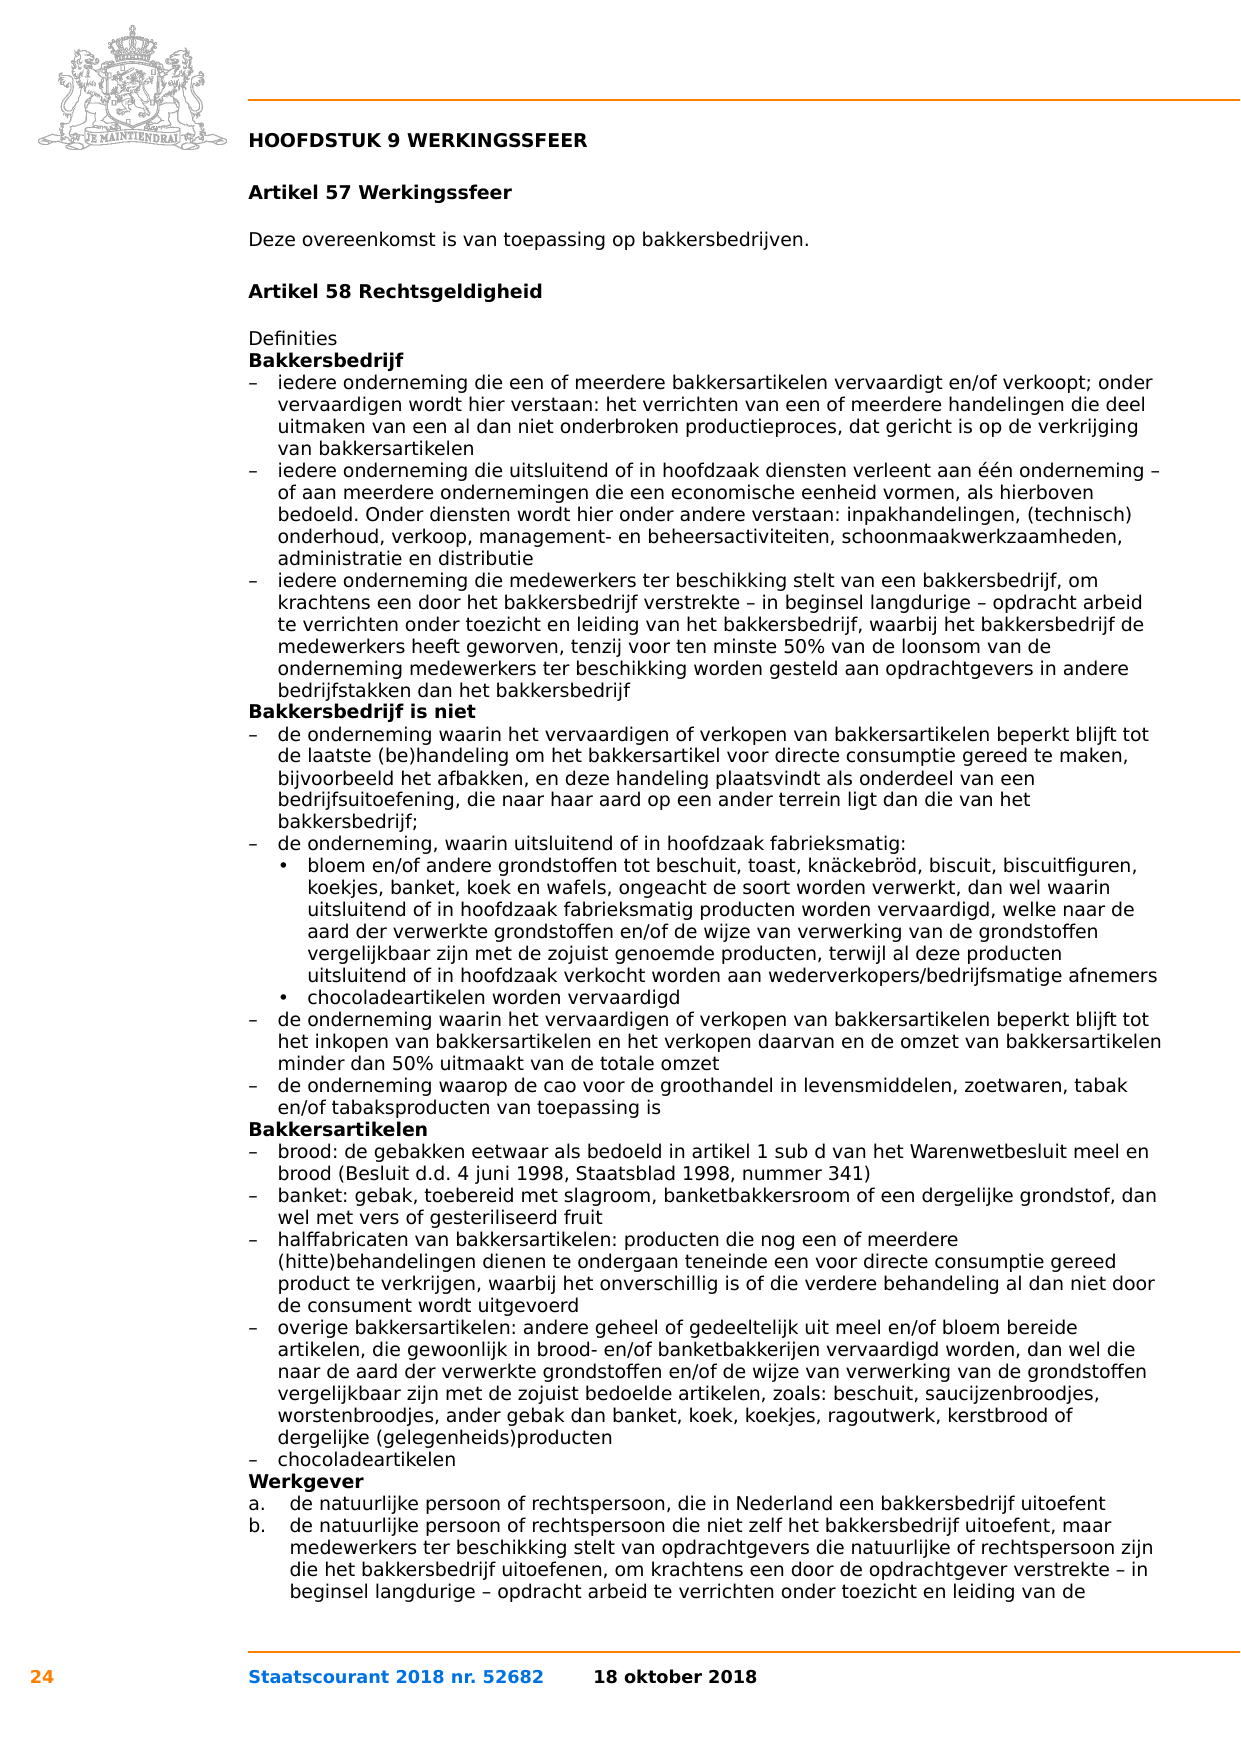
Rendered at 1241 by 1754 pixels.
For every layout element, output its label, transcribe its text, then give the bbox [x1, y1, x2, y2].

text – chocoladeartikelen [248, 1449, 1163, 1471]
text – overige bakkersartikelen: andere geheel of gedeeltelijk uit meel en/of bloem bereide artikelen, die gewoonlijk in brood- en/of banketbakkerijen vervaardigd worden, dan wel die naar de aard der verwerkte grondstoffen en/of de wijze van verwerking van de grondstoffen vergelijkbaar zijn met de zojuist bedoelde artikelen, zoals: beschuit, saucijzenbroodjes, worstenbroodjes, ander gebak dan banket, koek, koekjes, ragoutwerk, kerstbrood of dergelijke (gelegenheids)producten [248, 1317, 1163, 1449]
text Bakkersbedrijf [248, 350, 1163, 372]
text – iedere onderneming die uitsluitend of in hoofdzaak diensten verleent aan één onderneming – of aan meerdere ondernemingen die een economische eenheid vormen, als hierboven bedoeld. Onder diensten wordt hier onder andere verstaan: inpakhandelingen, (technisch) onderhoud, verkoop, management- en beheersactiviteiten, schoonmaakwerkzaamheden, administratie en distributie [248, 460, 1163, 569]
subtitle Artikel 57 Werkingssfeer [248, 182, 1163, 204]
text – de onderneming waarin het vervaardigen of verkopen van bakkersartikelen beperkt blijft tot het inkopen van bakkersartikelen en het verkopen daarvan en de omzet van bakkersartikelen minder dan 50% uitmaakt van de totale omzet [248, 1009, 1163, 1075]
text – iedere onderneming die medewerkers ter beschikking stelt van een bakkersbedrijf, om krachtens een door het bakkersbedrijf verstrekte – in beginsel langdurige – opdracht arbeid te verrichten onder toezicht en leiding van het bakkersbedrijf, waarbij het bakkersbedrijf de medewerkers heeft geworven, tenzij voor ten minste 50% van de loonsom van de onderneming medewerkers ter beschikking worden gesteld aan opdrachtgevers in andere bedrijfstakken dan het bakkersbedrijf [248, 569, 1163, 701]
text • chocoladeartikelen worden vervaardigd [278, 987, 1163, 1009]
text Deze overeenkomst is van toepassing op bakkersbedrijven. [248, 229, 1163, 251]
text Bakkersartikelen [248, 1119, 1163, 1141]
text – halffabricaten van bakkersartikelen: producten die nog een of meerdere (hitte)behandelingen dienen te ondergaan teneinde een voor directe consumptie gereed product te verkrijgen, waarbij het onverschillig is of die verdere behandeling al dan niet door de consument wordt uitgevoerd [248, 1229, 1163, 1317]
text Werkgever [248, 1471, 1163, 1493]
text Bakkersbedrijf is niet [248, 701, 1163, 723]
subtitle Artikel 58 Rechtsgeldigheid [248, 281, 1163, 303]
subtitle HOOFDSTUK 9 WERKINGSSFEER [248, 130, 1163, 152]
text – banket: gebak, toebereid met slagroom, banketbakkersroom of een dergelijke grondstof, dan wel met vers of gesteriliseerd fruit [248, 1185, 1163, 1229]
text a. de natuurlijke persoon of rechtspersoon, die in Nederland een bakkersbedrijf uitoefent [248, 1493, 1163, 1515]
text – brood: de gebakken eetwaar als bedoeld in artikel 1 sub d van het Warenwetbesluit meel en brood (Besluit d.d. 4 juni 1998, Staatsblad 1998, nummer 341) [248, 1141, 1163, 1185]
picture [38, 25, 227, 150]
text – iedere onderneming die een of meerdere bakkersartikelen vervaardigt en/of verkoopt; onder vervaardigen wordt hier verstaan: het verrichten van een of meerdere handelingen die deel uitmaken van een al dan niet onderbroken productieproces, dat gericht is op de verkrijging van bakkersartikelen [248, 372, 1163, 460]
text – de onderneming waarop de cao voor de groothandel in levensmiddelen, zoetwaren, tabak en/of tabaksproducten van toepassing is [248, 1075, 1163, 1119]
text b. de natuurlijke persoon of rechtspersoon die niet zelf het bakkersbedrijf uitoefent, maar medewerkers ter beschikking stelt van opdrachtgevers die natuurlijke of rechtspersoon zijn die het bakkersbedrijf uitoefenen, om krachtens een door de opdrachtgever verstrekte – in beginsel langdurige – opdracht arbeid te verrichten onder toezicht en leiding van de [248, 1515, 1163, 1603]
text – de onderneming, waarin uitsluitend of in hoofdzaak fabrieksmatig: [248, 833, 1163, 855]
text Definities [248, 328, 1163, 350]
text • bloem en/of andere grondstoffen tot beschuit, toast, knäckebröd, biscuit, biscuitfiguren, koekjes, banket, koek en wafels, ongeacht de soort worden verwerkt, dan wel waarin uitsluitend of in hoofdzaak fabrieksmatig producten worden vervaardigd, welke naar de aard der verwerkte grondstoffen en/of de wijze van verwerking van de grondstoffen vergelijkbaar zijn met de zojuist genoemde producten, terwijl al deze producten uitsluitend of in hoofdzaak verkocht worden aan wederverkopers/bedrijfsmatige afnemers [278, 855, 1163, 987]
text – de onderneming waarin het vervaardigen of verkopen van bakkersartikelen beperkt blijft tot de laatste (be)handeling om het bakkersartikel voor directe consumptie gereed te maken, bijvoorbeeld het afbakken, en deze handeling plaatsvindt als onderdeel van een bedrijfsuitoefening, die naar haar aard op een ander terrein ligt dan die van het bakkersbedrijf; [248, 723, 1163, 833]
